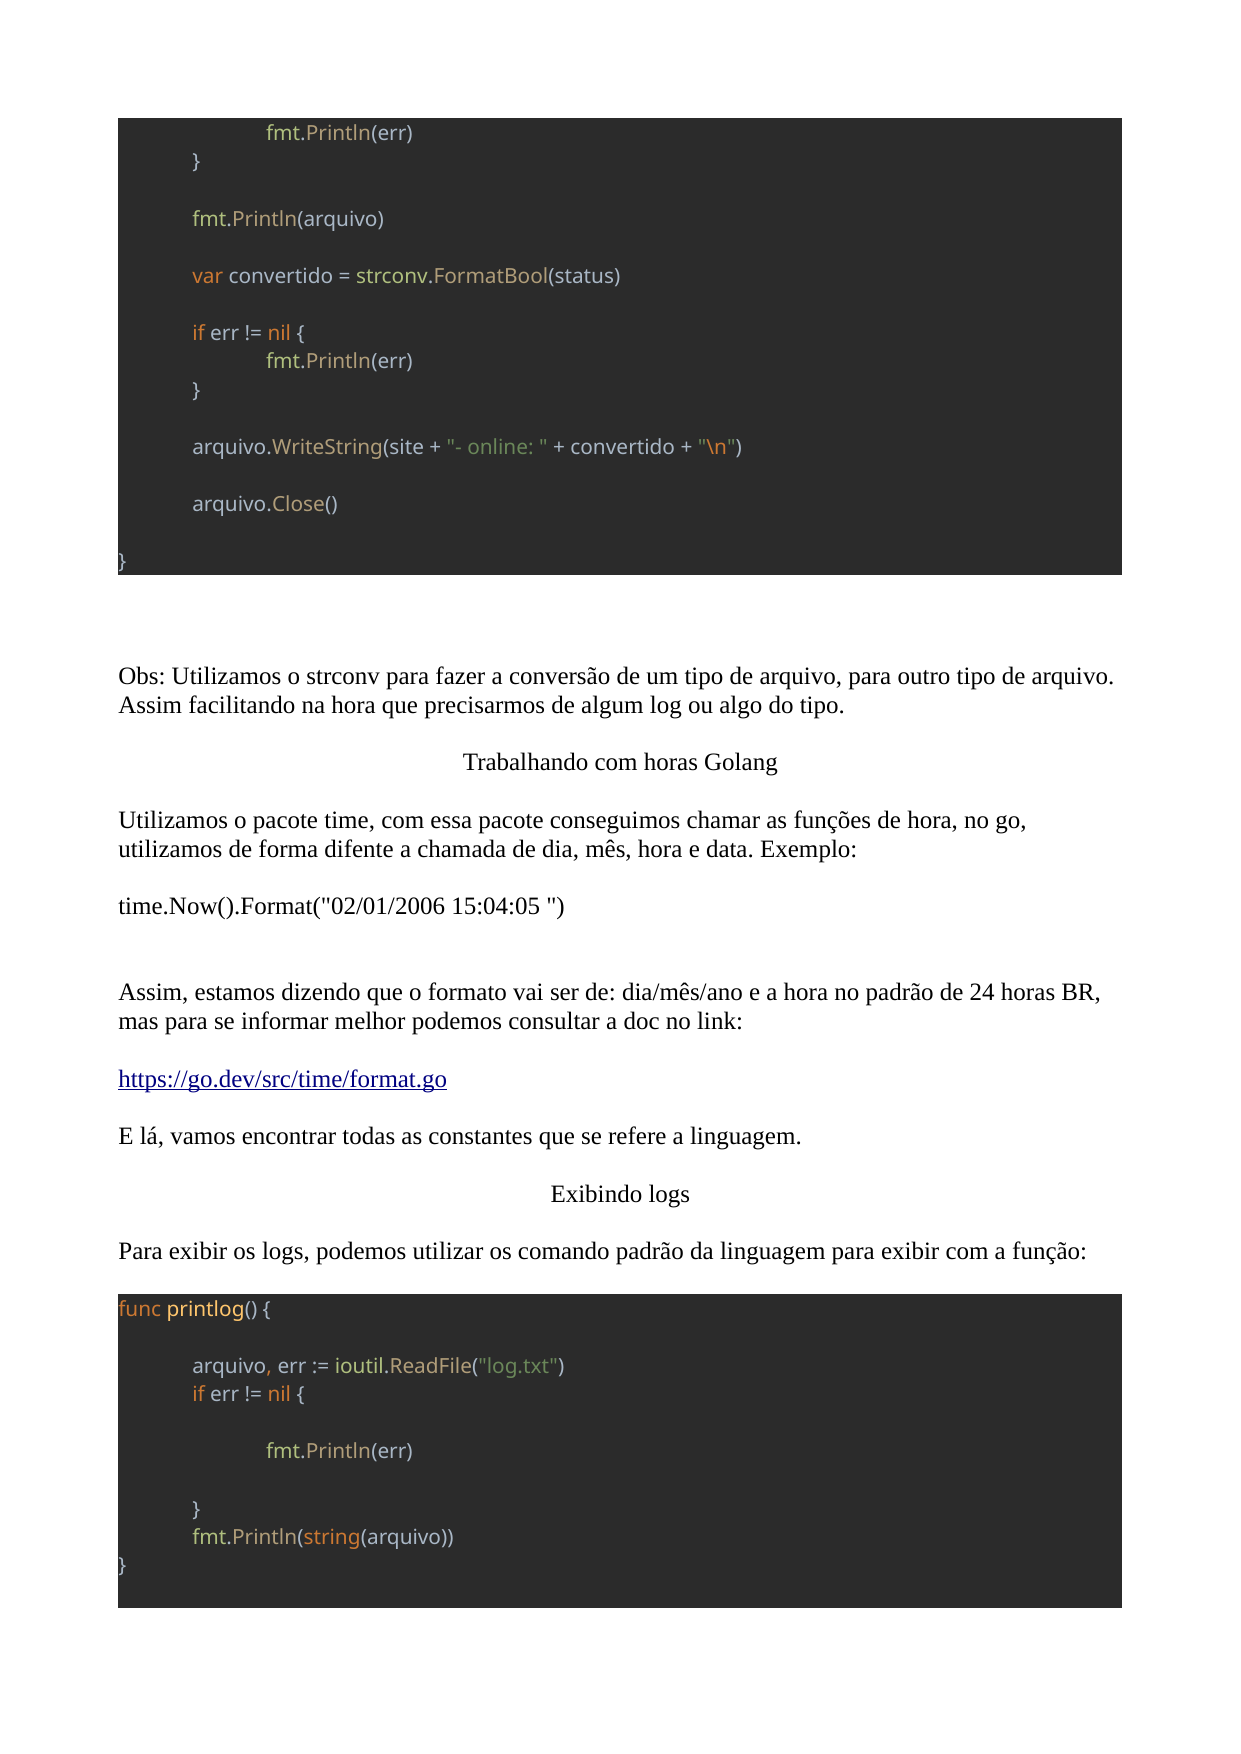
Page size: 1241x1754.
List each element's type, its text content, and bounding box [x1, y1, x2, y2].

text Para exibir os logs, podemos utilizar os comando padrão da linguagem para exibir com a função: [118, 1236, 1122, 1265]
text Exibindo logs [118, 1179, 1122, 1207]
text fmt.Println(err) } fmt.Println(arquivo) var convertido = strconv.FormatBool(status) if err != nil { fmt.Println(err) } arquivo.WriteString(site + "- online: " + convertido + "\n") arquivo.Close() } [118, 118, 1122, 575]
text Utilizamos o pacote time, com essa pacote conseguimos chamar as funções de hora, no go, utilizamos de forma difente a chamada de dia, mês, hora e data. Exemplo: time.Now().Format("02/01/2006 15:04:05 ") [118, 805, 1122, 920]
text func printlog() { arquivo, err := ioutil.ReadFile("log.txt") if err != nil { fmt.Println(err) } fmt.Println(string(arquivo)) } [118, 1294, 1122, 1608]
text Assim, estamos dizendo que o formato vai ser de: dia/mês/ano e a hora no padrão de 24 horas BR, mas para se informar melhor podemos consultar a doc no link: https://go.dev/src/time/format.go E lá, vamos encontrar todas as constantes que se refere a linguagem. [118, 920, 1122, 1150]
text Obs: Utilizamos o strconv para fazer a conversão de um tipo de arquivo, para outro tipo de arquivo. Assim facilitando na hora que precisarmos de algum log ou algo do tipo. [118, 661, 1122, 719]
text Trabalhando com horas Golang [118, 747, 1122, 776]
